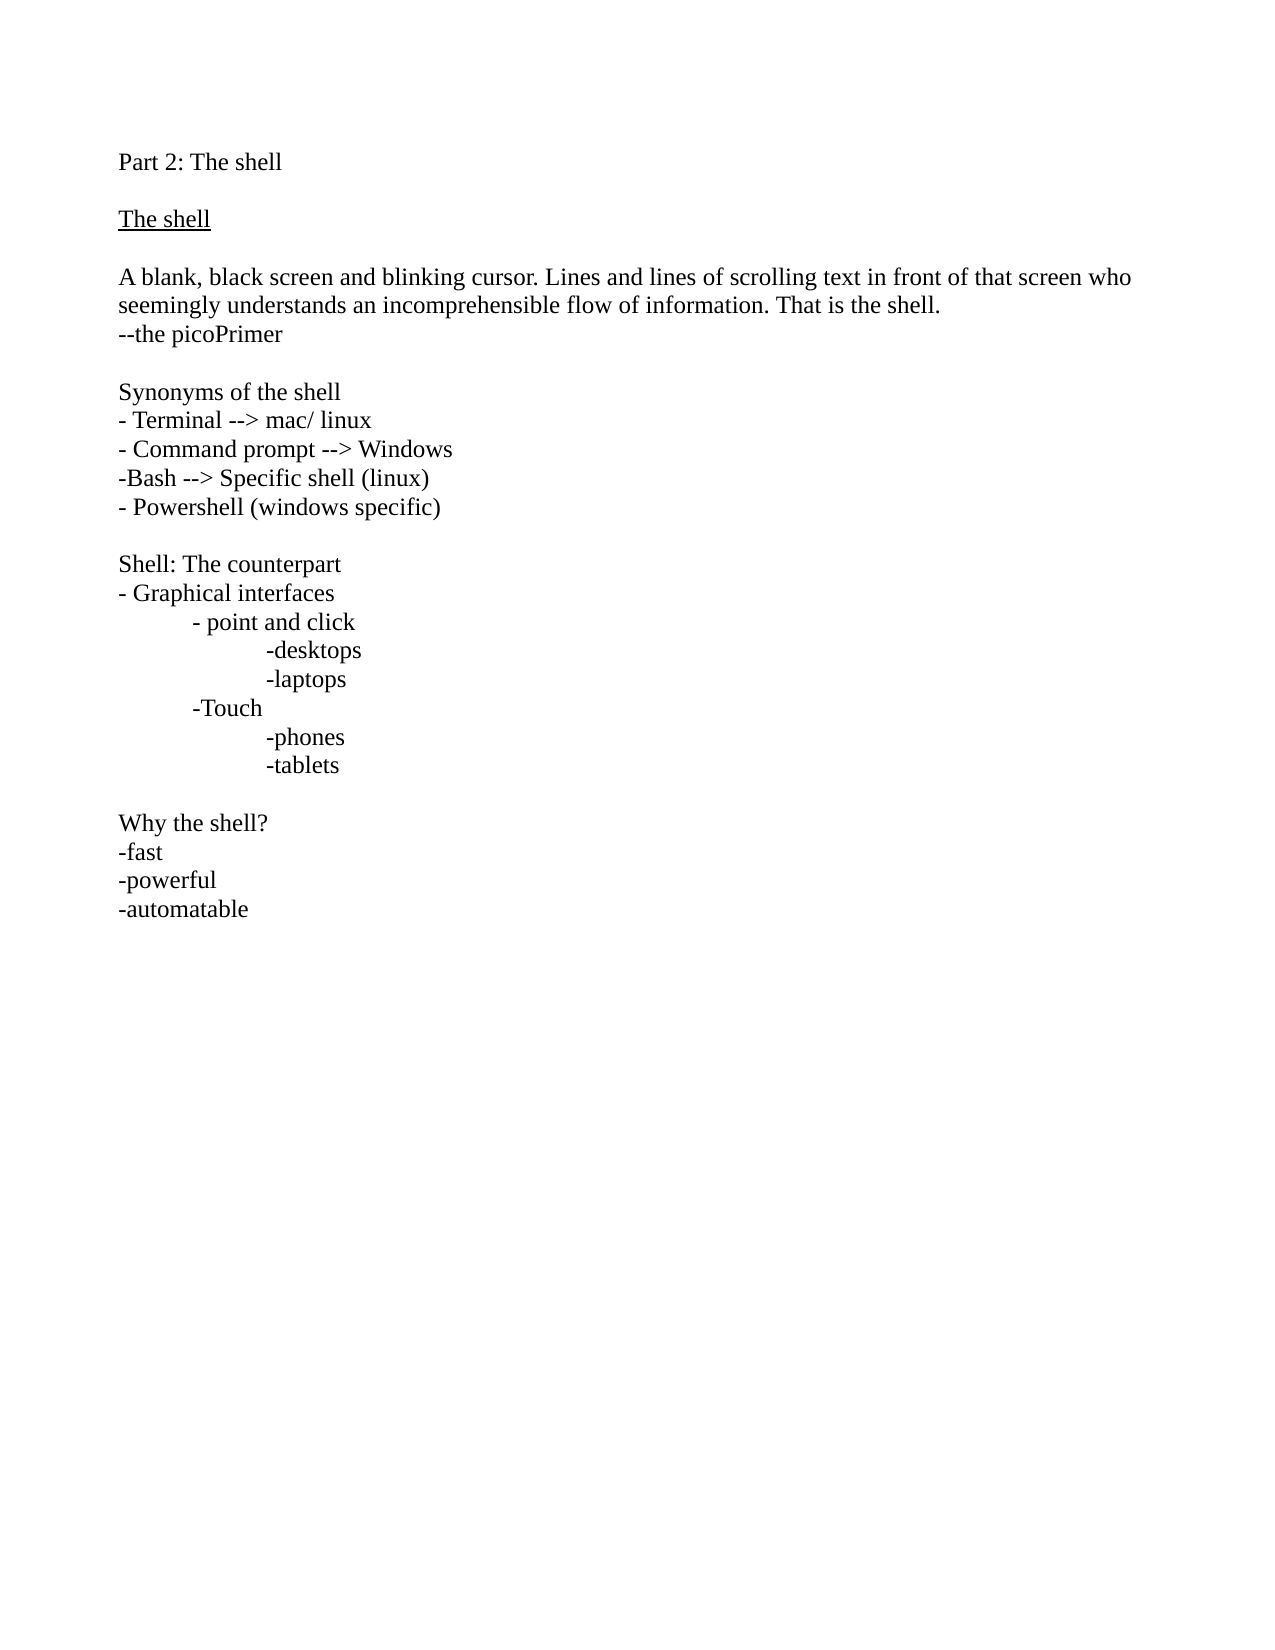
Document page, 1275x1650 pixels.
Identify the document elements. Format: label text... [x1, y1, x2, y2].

text -phones [118, 722, 1157, 751]
text Synonyms of the shell [118, 377, 1157, 406]
text The shell [118, 204, 1157, 233]
text -fast [118, 837, 1157, 866]
text - Graphical interfaces [118, 578, 1157, 607]
text -automatable [118, 894, 1157, 923]
text - point and click [118, 607, 1157, 636]
text -desktops [118, 636, 1157, 664]
text Shell: The counterpart [118, 549, 1157, 578]
text -tablets [118, 751, 1157, 779]
text Part 2: The shell [118, 147, 1157, 176]
text --the picoPrimer [118, 319, 1157, 348]
text -laptops [118, 664, 1157, 693]
text -Bash --> Specific shell (linux) [118, 463, 1157, 492]
text - Terminal --> mac/ linux [118, 406, 1157, 434]
text -powerful [118, 866, 1157, 894]
text - Command prompt --> Windows [118, 434, 1157, 463]
text A blank, black screen and blinking cursor. Lines and lines of scrolling text in front of that screen who seemingly understands an incomprehensible flow of information. That is the shell. [118, 262, 1157, 319]
text -Touch [118, 693, 1157, 722]
text - Powershell (windows specific) [118, 492, 1157, 521]
text Why the shell? [118, 808, 1157, 837]
